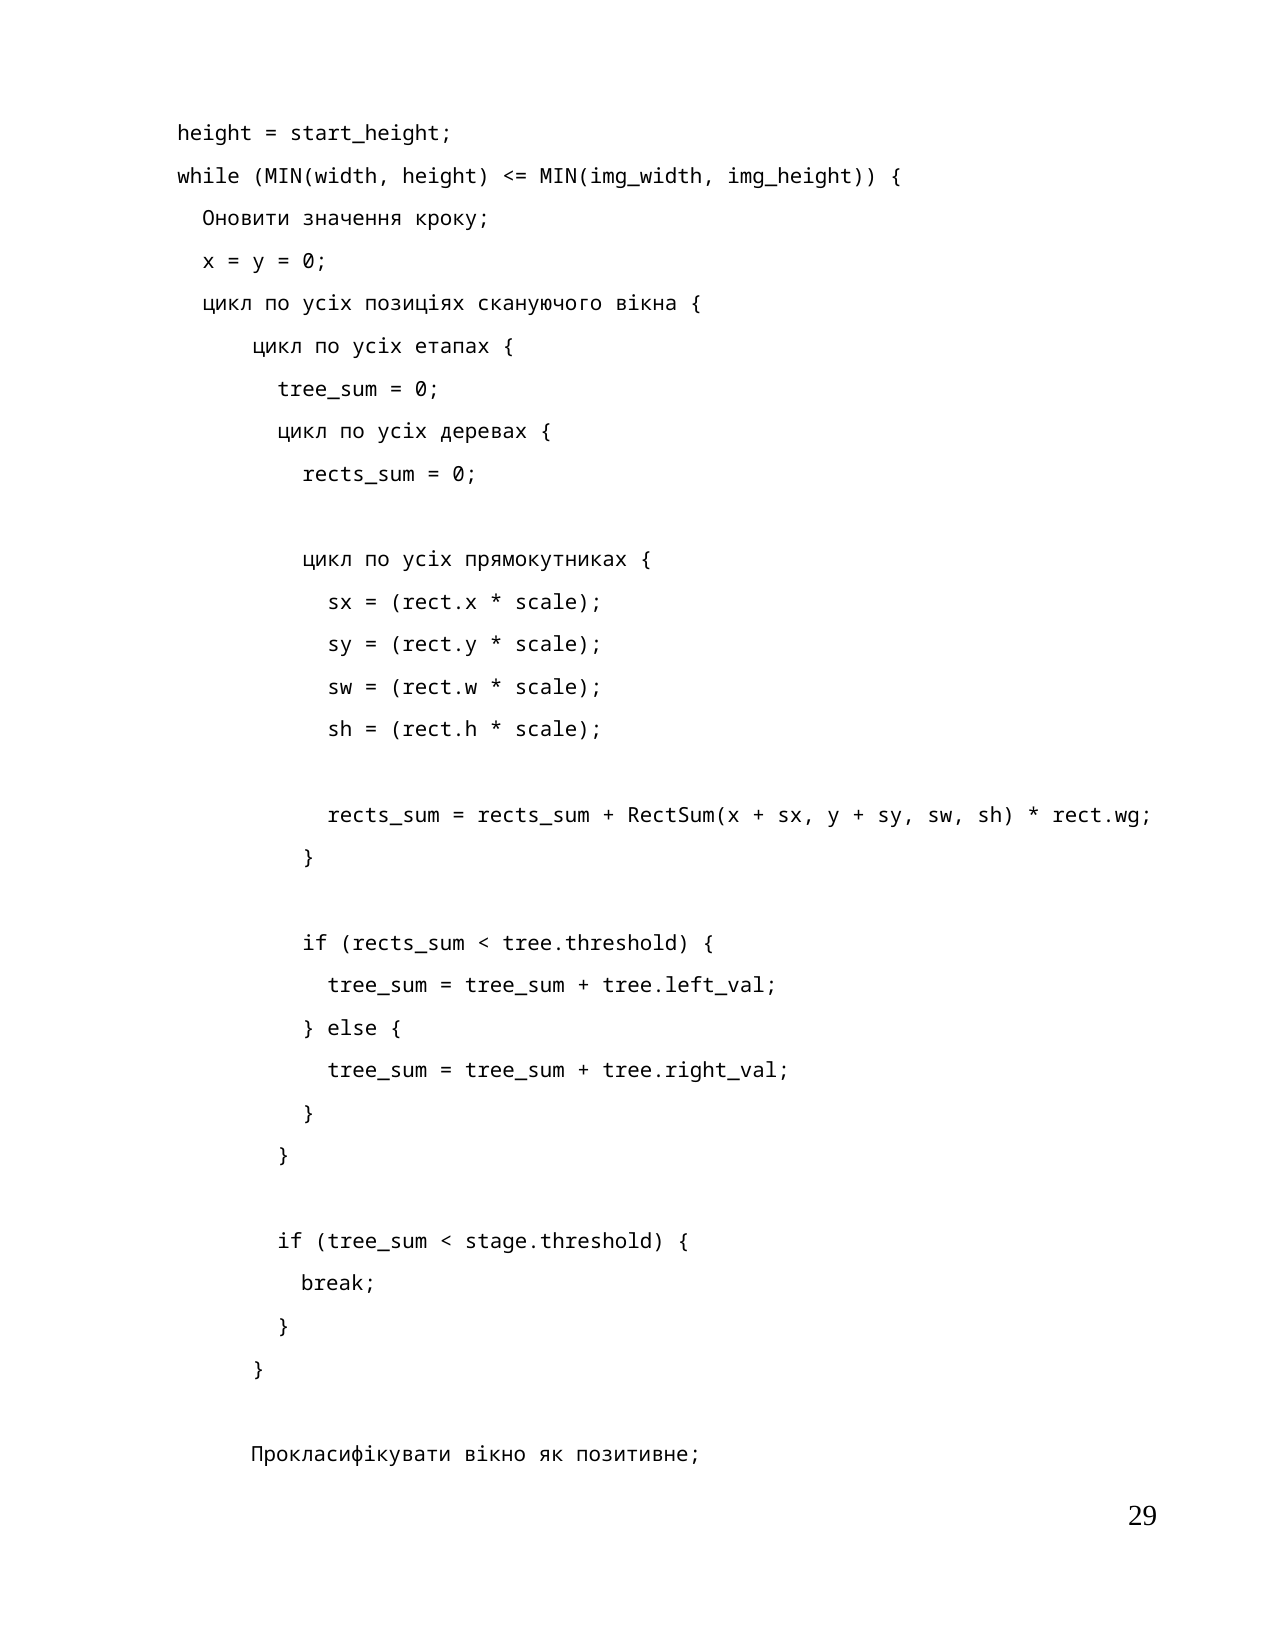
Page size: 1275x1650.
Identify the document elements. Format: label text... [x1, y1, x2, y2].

text tree_sum = 0; [177, 374, 1157, 402]
text sy = (rect.y * scale); [177, 629, 1157, 658]
text if (rects_sum < tree.threshold) { [177, 928, 1157, 956]
text break; [177, 1268, 1157, 1297]
text tree_sum = tree_sum + tree.right_val; [177, 1055, 1157, 1084]
text x = y = 0; [177, 246, 1157, 274]
text цикл по усіх прямокутниках { [177, 544, 1157, 573]
text } else { [177, 1013, 1157, 1041]
text } [177, 1311, 1157, 1339]
text цикл по усіх деревах { [177, 416, 1157, 445]
text Прокласифікувати вікно як позитивне; [177, 1439, 1157, 1467]
text } [177, 842, 1157, 871]
text rects_sum = rects_sum + RectSum(x + sx, y + sy, sw, sh) * rect.wg; [177, 800, 1157, 828]
text tree_sum = tree_sum + tree.left_val; [177, 970, 1157, 999]
text sh = (rect.h * scale); [177, 714, 1157, 743]
text } [177, 1354, 1157, 1382]
text height = start_height; [177, 118, 1157, 147]
text цикл по усіх позиціях скануючого вікна { [177, 288, 1157, 317]
text while (MIN(width, height) <= MIN(img_width, img_height)) { [177, 161, 1157, 189]
text sw = (rect.w * scale); [177, 672, 1157, 700]
text sx = (rect.x * scale); [177, 587, 1157, 615]
text if (tree_sum < stage.threshold) { [177, 1226, 1157, 1254]
text Оновити значення кроку; [177, 203, 1157, 232]
text } [177, 1141, 1157, 1169]
text rects_sum = 0; [177, 459, 1157, 487]
text } [177, 1098, 1157, 1126]
text цикл по усіх етапах { [177, 331, 1157, 359]
